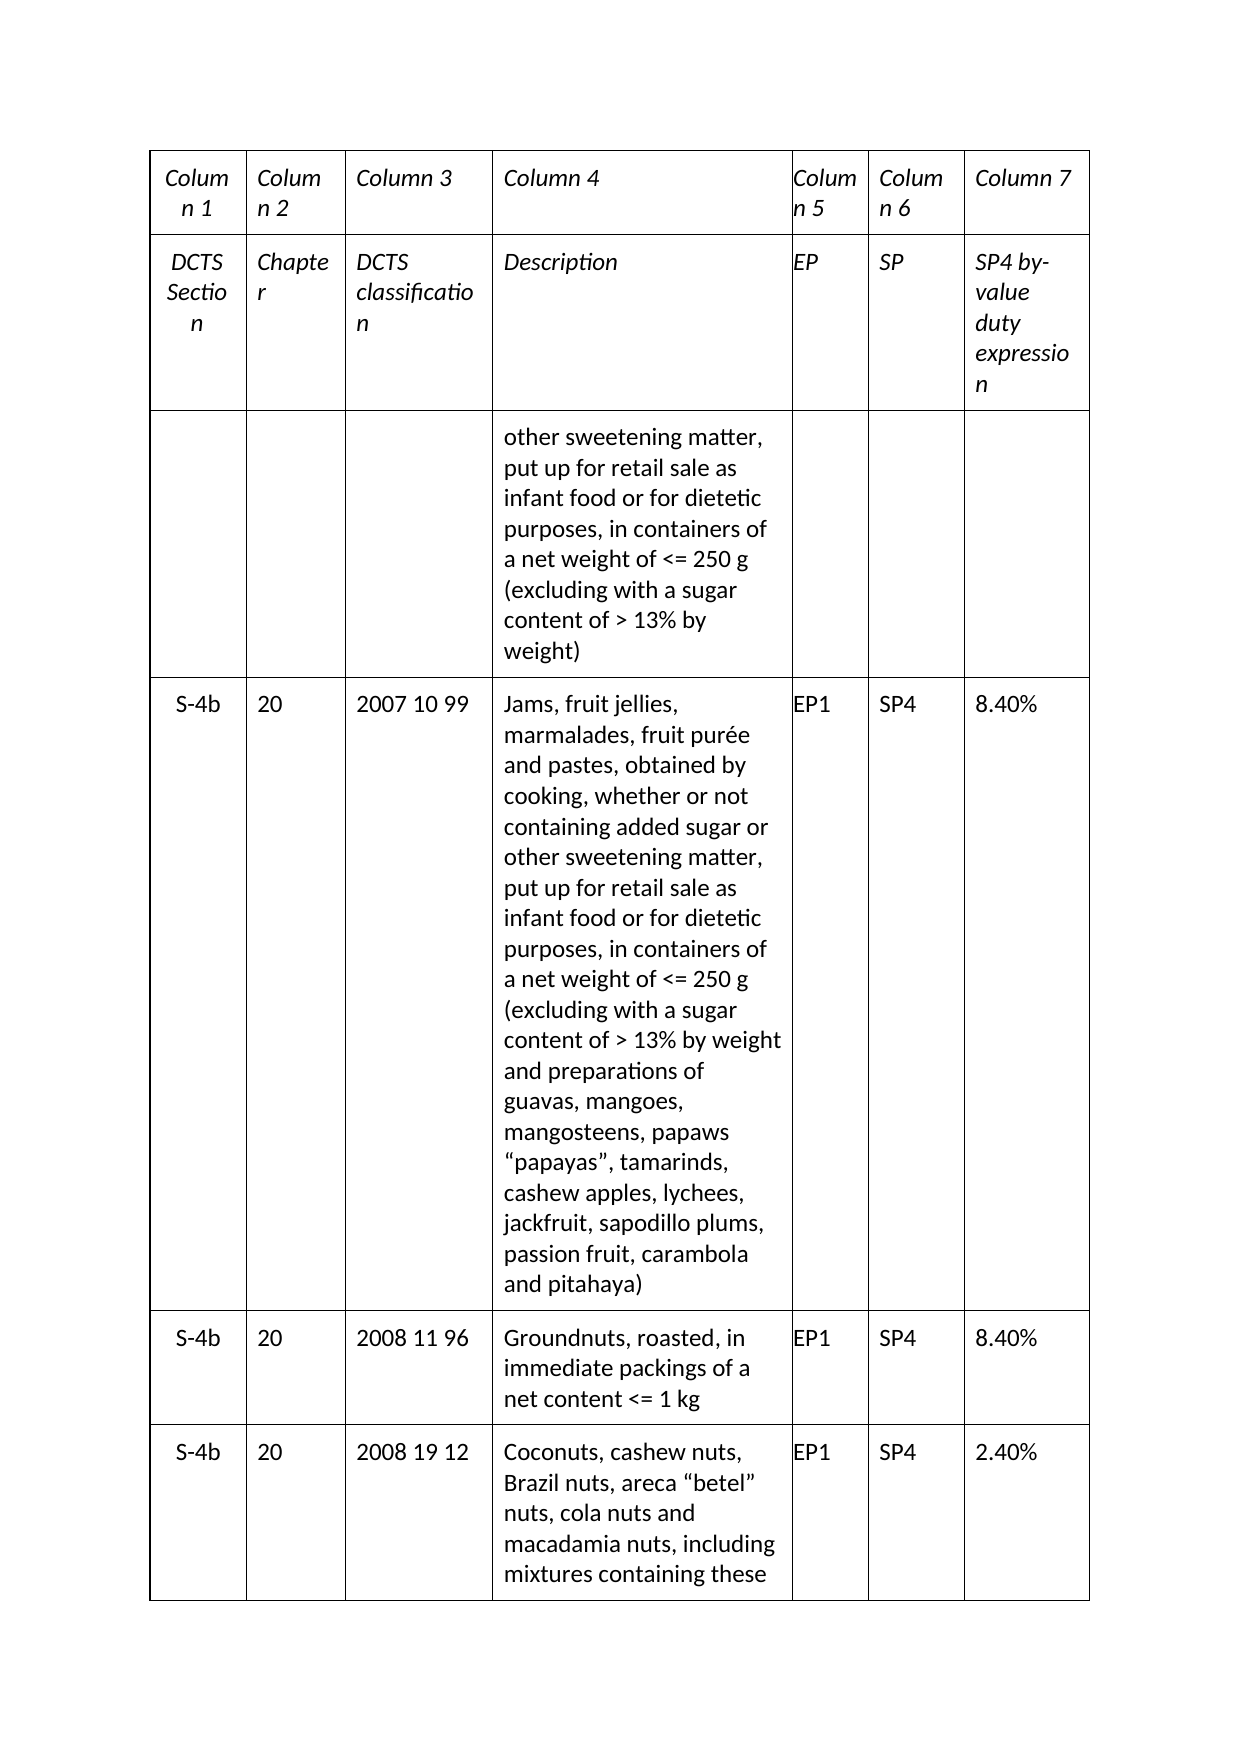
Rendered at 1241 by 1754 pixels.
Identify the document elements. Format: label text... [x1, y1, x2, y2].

table_header Column 1 [151, 151, 246, 234]
table_cell SP4 [869, 678, 964, 1310]
table_cell 2007 10 99 [346, 678, 492, 1310]
table_cell SP4 by-value duty expression [965, 235, 1089, 409]
table_header Column 6 [869, 151, 964, 234]
table_cell SP [869, 235, 964, 409]
table_header Column 7 [965, 151, 1089, 234]
table_cell Jams, fruit jellies, marmalades, fruit purée and pastes, obtained by cooking, whether or not containing added sugar or other sweetening matter, put up for retail sale as infant food or for dietetic purposes, in containers of a net weight of <= 250 g (excluding with a sugar content of > 13% by weight and preparations of guavas, mangoes, mangosteens, papaws “papayas”, tamarinds, cashew apples, lychees, jackfruit, sapodillo plums, passion fruit, carambola and pitahaya) [493, 678, 792, 1310]
table_cell S-4b [151, 1425, 246, 1600]
table_header Column 2 [247, 151, 345, 234]
table_cell EP [793, 235, 868, 409]
table_cell SP4 [869, 1425, 964, 1600]
table_cell S-4b [151, 678, 246, 1310]
table_cell 20 [247, 1311, 345, 1424]
table_cell [346, 411, 492, 677]
table_cell Coconuts, cashew nuts, Brazil nuts, areca “betel” nuts, cola nuts and macadamia nuts, including mixtures containing these [493, 1425, 792, 1600]
table_cell other sweetening matter, put up for retail sale as infant food or for dietetic purposes, in containers of a net weight of <= 250 g (excluding with a sugar content of > 13% by weight) [493, 411, 792, 677]
table_header Column 4 [493, 151, 792, 234]
table_cell Chapter [247, 235, 345, 409]
table_cell S-4b [151, 1311, 246, 1424]
table_cell DCTS classification [346, 235, 492, 409]
table_cell EP1 [793, 1425, 868, 1600]
table_cell [151, 411, 246, 677]
table_cell 2008 11 96 [346, 1311, 492, 1424]
table_cell [793, 411, 868, 677]
table_cell 8.40% [965, 678, 1089, 1310]
table_cell [869, 411, 964, 677]
table_header Column 5 [793, 151, 868, 234]
table_header Column 3 [346, 151, 492, 234]
table_cell 20 [247, 678, 345, 1310]
table_cell [965, 411, 1089, 677]
table_cell EP1 [793, 678, 868, 1310]
table_cell 8.40% [965, 1311, 1089, 1424]
table_cell SP4 [869, 1311, 964, 1424]
table_cell Description [493, 235, 792, 409]
table_cell [247, 411, 345, 677]
table_cell DCTS Section [151, 235, 246, 409]
table_cell Groundnuts, roasted, in immediate packings of a net content <= 1 kg [493, 1311, 792, 1424]
table_cell EP1 [793, 1311, 868, 1424]
table_cell 2008 19 12 [346, 1425, 492, 1600]
table_cell 20 [247, 1425, 345, 1600]
table_cell 2.40% [965, 1425, 1089, 1600]
